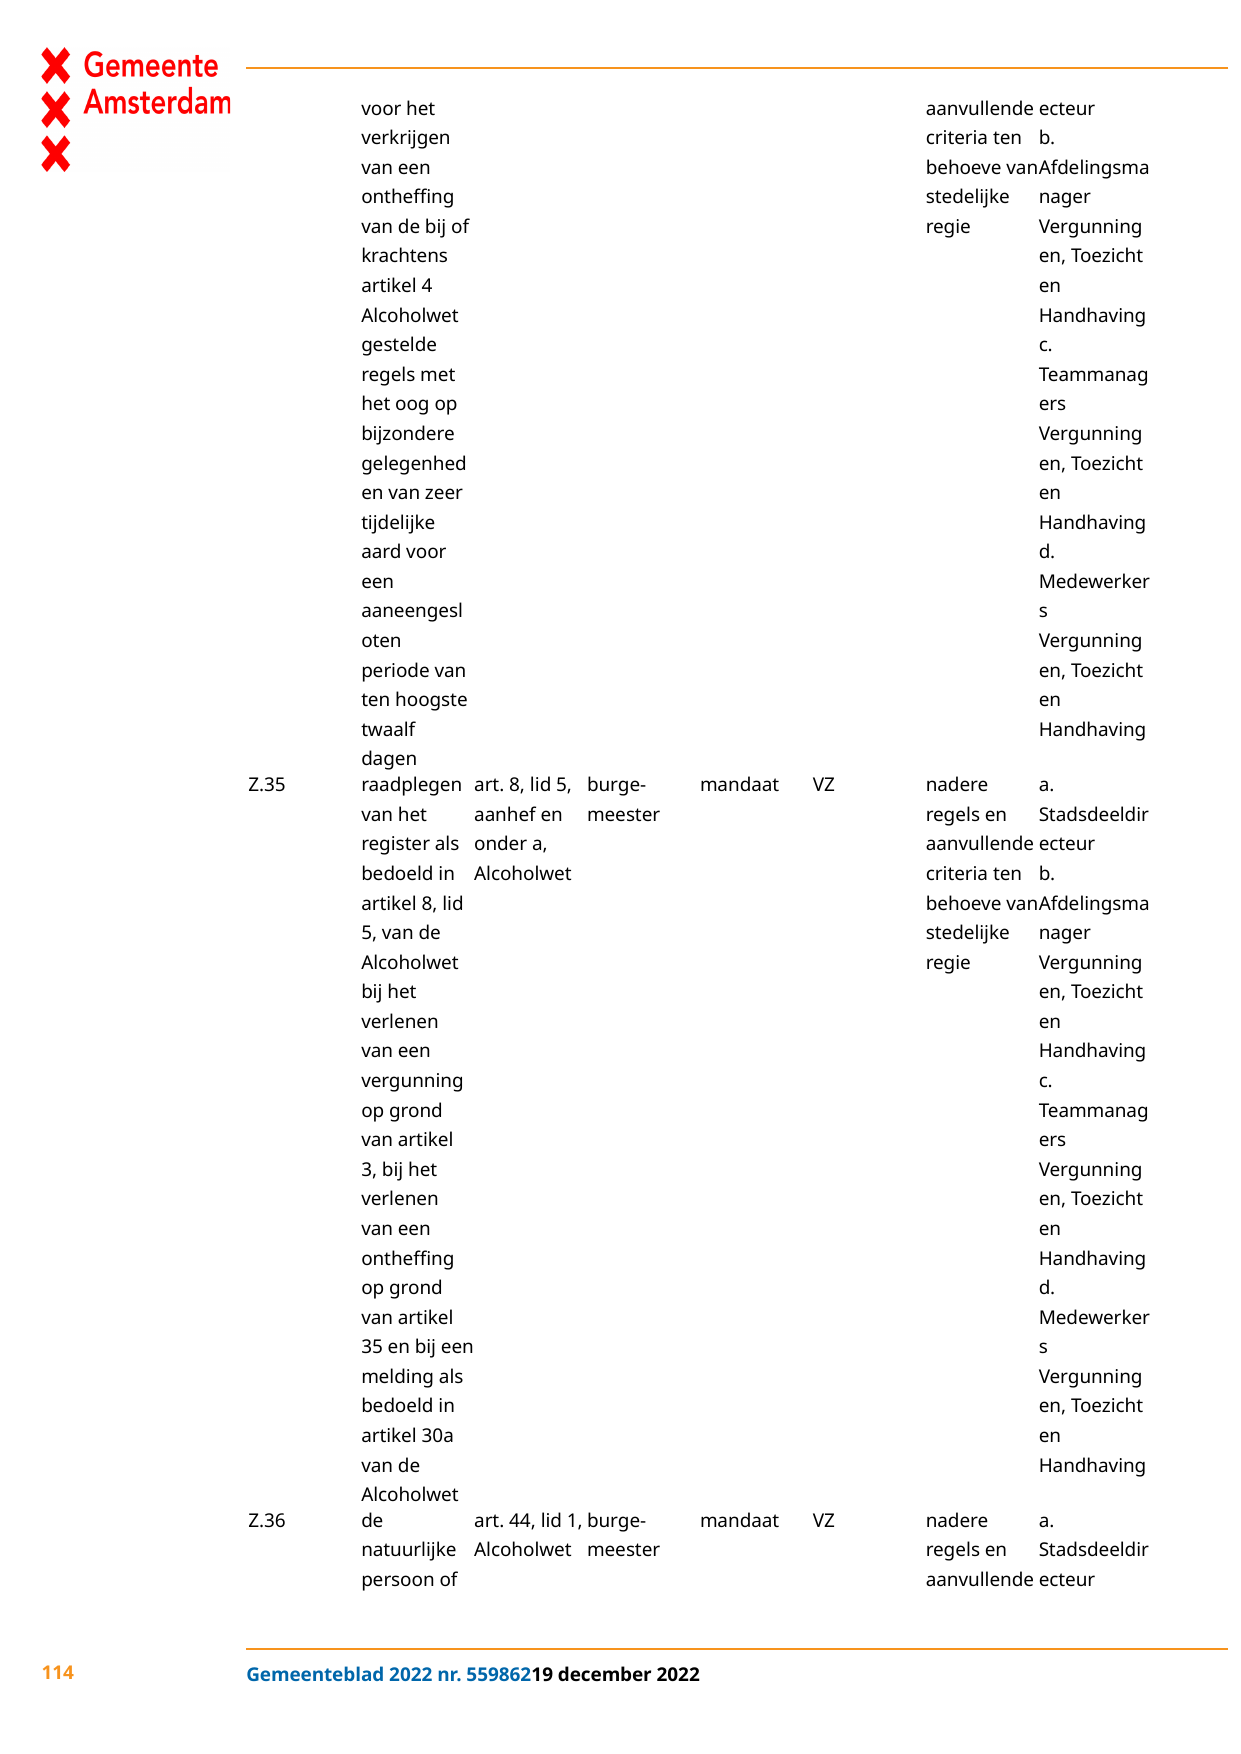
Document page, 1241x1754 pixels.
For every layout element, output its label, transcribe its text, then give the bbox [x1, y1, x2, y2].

table_cell VZ [813, 771, 926, 1507]
picture [41, 47, 231, 172]
table_cell VZ [813, 1507, 926, 1592]
table_cell mandaat [700, 1507, 813, 1592]
table_cell raadplegen van het register als bedoeld in artikel 8, lid 5, van de Alcoholwet bij het verlenen van een vergunning op grond van artikel 3, bij het verlenen van een ontheffing op grond van artikel 35 en bij een melding als bedoeld in artikel 30a van de Alcoholwet [361, 771, 474, 1507]
table_cell nadere regels en aanvullende [926, 1507, 1038, 1592]
table_cell [700, 95, 813, 771]
table_cell burge-meester [587, 1507, 700, 1592]
table_cell aanvullende criteria ten behoeve van stedelijke regie [926, 95, 1038, 771]
table_cell a. Stadsdeeldirecteur b. Afdelingsmanager Vergunningen, Toezicht en Handhaving c. Teammanagers Vergunningen, Toezicht en Handhaving d. Medewerkers Vergunningen, Toezicht en Handhaving [1039, 771, 1152, 1507]
table_cell Z.35 [248, 771, 361, 1507]
table_cell [474, 95, 587, 771]
table_cell art. 8, lid 5, aanhef en onder a, Alcoholwet [474, 771, 587, 1507]
table_cell [248, 95, 361, 771]
table_cell art. 44, lid 1, Alcoholwet [474, 1507, 587, 1592]
table_cell voor het verkrijgen van een ontheffing van de bij of krachtens artikel 4 Alcoholwet gestelde regels met het oog op bijzondere gelegenheden van zeer tijdelijke aard voor een aaneengesloten periode van ten hoogste twaalf dagen [361, 95, 474, 771]
table_cell [587, 95, 700, 771]
table_cell de natuurlijke persoon of [361, 1507, 474, 1592]
table_cell burge-meester [587, 771, 700, 1507]
table_cell Z.36 [248, 1507, 361, 1592]
table_cell [813, 95, 926, 771]
table_cell a. Stadsdeeldirecteur [1039, 1507, 1152, 1592]
table_cell ecteur b. Afdelingsmanager Vergunningen, Toezicht en Handhaving c. Teammanagers Vergunningen, Toezicht en Handhaving d. Medewerkers Vergunningen, Toezicht en Handhaving [1039, 95, 1152, 771]
table_cell nadere regels en aanvullende criteria ten behoeve van stedelijke regie [926, 771, 1038, 1507]
table_cell mandaat [700, 771, 813, 1507]
